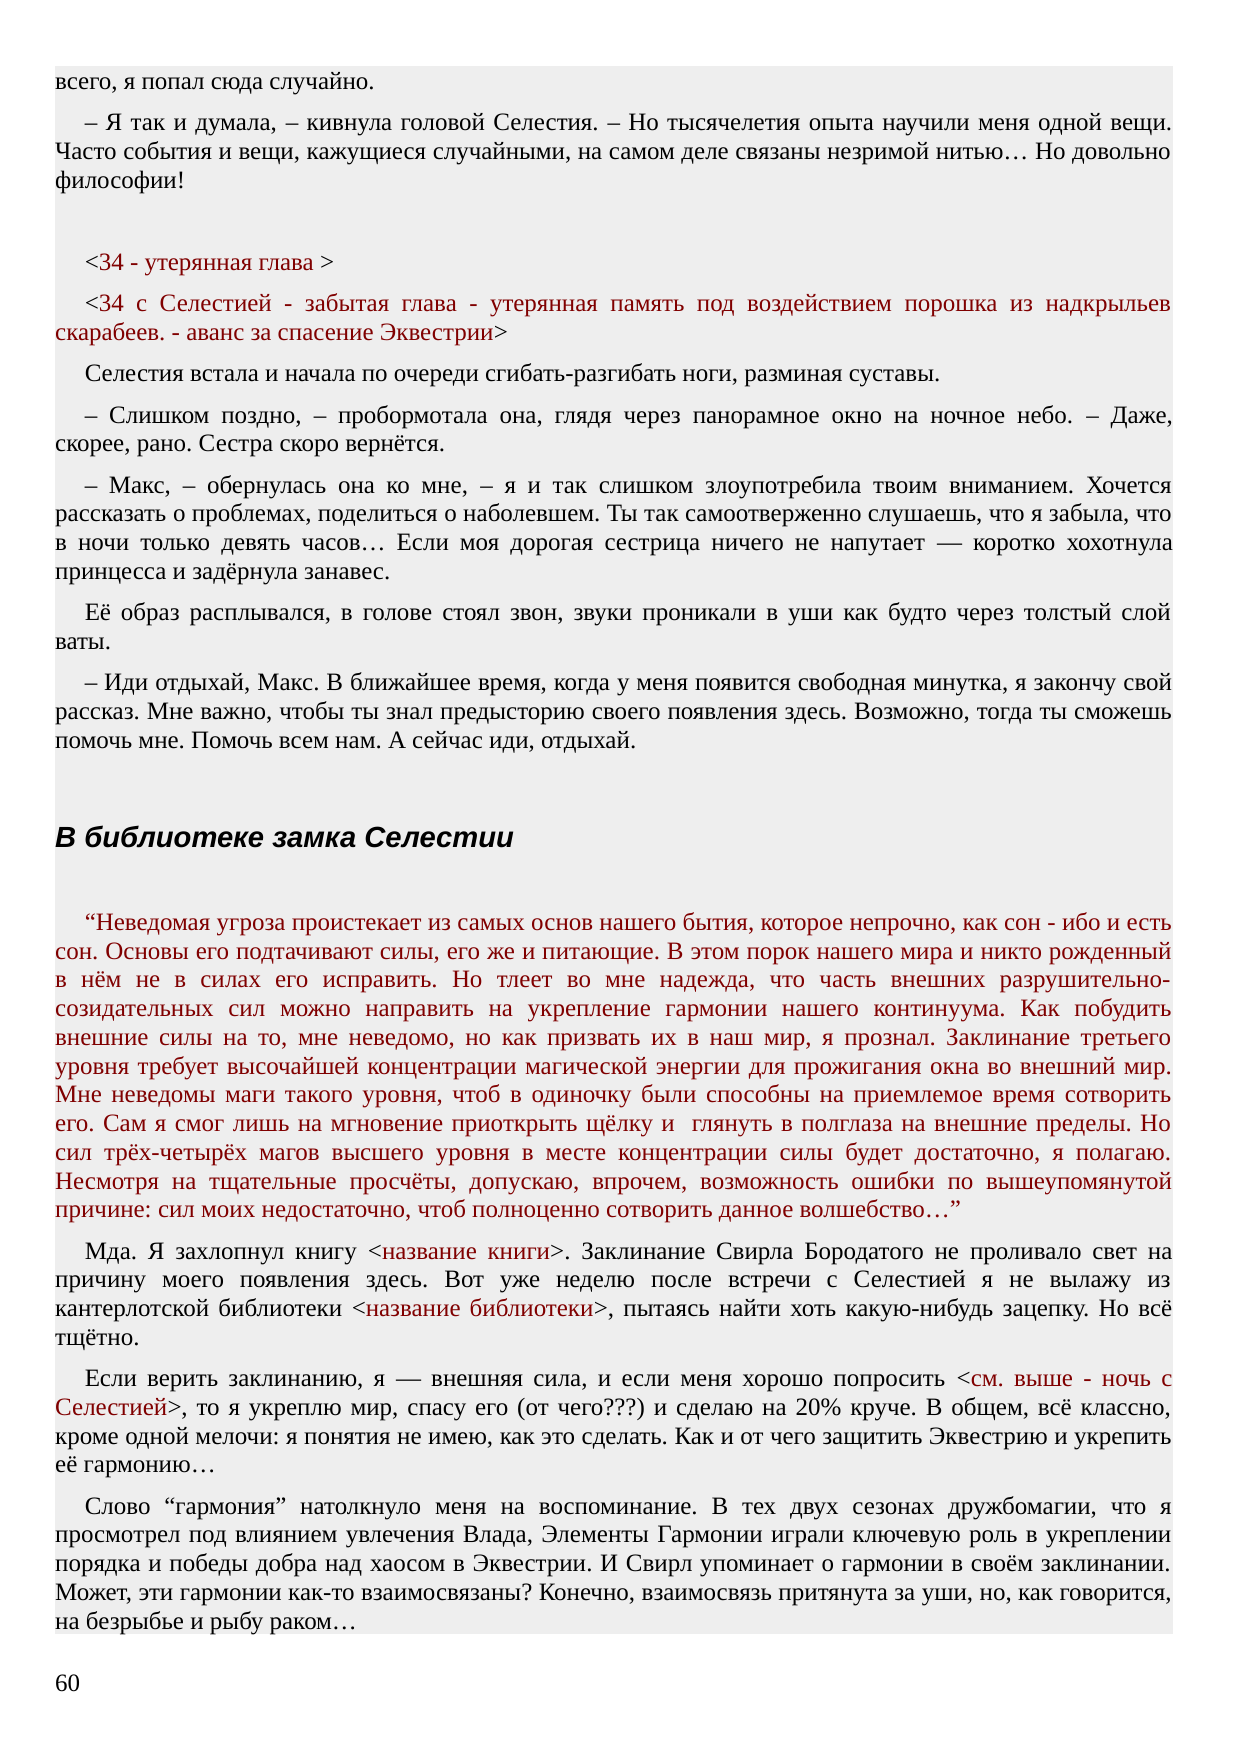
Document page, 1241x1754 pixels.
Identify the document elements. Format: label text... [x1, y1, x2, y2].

text – Слишком поздно, – пробормотала она, глядя через панорамное окно на ночное небо. – Даже, скорее, рано. Сестра скоро вернётся. [55, 400, 1173, 457]
text Если верить заклинанию, я — внешняя сила, и если меня хорошо попросить <см. выше - ночь с Селестией>, то я укреплю мир, спасу его (от чего???) и сделаю на 20% круче. В общем, всё классно, кроме одной мелочи: я понятия не имею, как это сделать. Как и от чего защитить Эквестрию и укрепить её гармонию… [55, 1363, 1173, 1478]
text Селестия встала и начала по очереди сгибать-разгибать ноги, разминая суставы. [55, 358, 1173, 387]
subtitle В библиотеке замка Селестии [55, 820, 1173, 853]
text – Я так и думала, – кивнула головой Селестия. – Но тысячелетия опыта научили меня одной вещи. Часто события и вещи, кажущиеся случайными, на самом деле связаны незримой нитью… Но довольно философии! [55, 107, 1173, 193]
text <34 - утерянная глава > [55, 247, 1173, 276]
text Слово “гармония” натолкнуло меня на воспоминание. В тех двух сезонах дружбомагии, что я просмотрел под влиянием увлечения Влада, Элементы Гармонии играли ключевую роль в укреплении порядка и победы добра над хаосом в Эквестрии. И Свирл упоминает о гармонии в своём заклинании. Может, эти гармонии как-то взаимосвязаны? Конечно, взаимосвязь притянута за уши, но, как говорится, на безрыбье и рыбу раком… [55, 1491, 1173, 1634]
text Мда. Я захлопнул книгу <название книги>. Заклинание Свирла Бородатого не проливало свет на причину моего появления здесь. Вот уже неделю после встречи с Селестией я не вылажу из кантерлотской библиотеки <название библиотеки>, пытаясь найти хоть какую-нибудь зацепку. Но всё тщётно. [55, 1236, 1173, 1351]
text всего, я попал сюда случайно. [55, 66, 1173, 95]
text Её образ расплывался, в голове стоял звон, звуки проникали в уши как будто через толстый слой ваты. [55, 597, 1173, 655]
text “Неведомая угроза проистекает из самых основ нашего бытия, которое непрочно, как сон - ибо и есть сон. Основы его подтачивают силы, его же и питающие. В этом порок нашего мира и никто рожденный в нём не в силах его исправить. Но тлеет во мне надежда, что часть внешних разрушительно-созидательных сил можно направить на укрепление гармонии нашего континуума. Как побудить внешние силы на то, мне неведомо, но как призвать их в наш мир, я прознал. Заклинание третьего уровня требует высочайшей концентрации магической энергии для прожигания окна во внешний мир. Мне неведомы маги такого уровня, чтоб в одиночку были способны на приемлемое время сотворить его. Сам я смог лишь на мгновение приоткрыть щёлку и глянуть в полглаза на внешние пределы. Но сил трёх-четырёх магов высшего уровня в месте концентрации силы будет достаточно, я полагаю. Несмотря на тщательные просчёты, допускаю, впрочем, возможность ошибки по вышеупомянутой причине: сил моих недостаточно, чтоб полноценно сотворить данное волшебство…” [55, 907, 1173, 1223]
text – Иди отдыхай, Макс. В ближайшее время, когда у меня появится свободная минутка, я закончу свой рассказ. Мне важно, чтобы ты знал предысторию своего появления здесь. Возможно, тогда ты сможешь помочь мне. Помочь всем нам. А сейчас иди, отдыхай. [55, 667, 1173, 753]
text <34 с Селестией - забытая глава - утерянная память под воздействием порошка из надкрыльев скарабеев. - аванс за спасение Эквестрии> [55, 288, 1173, 346]
text – Макс, – обернулась она ко мне, – я и так слишком злоупотребила твоим вниманием. Хочется рассказать о проблемах, поделиться о наболевшем. Ты так самоотверженно слушаешь, что я забыла, что в ночи только девять часов… Если моя дорогая сестрица ничего не напутает — коротко хохотнула принцесса и задёрнула занавес. [55, 470, 1173, 585]
